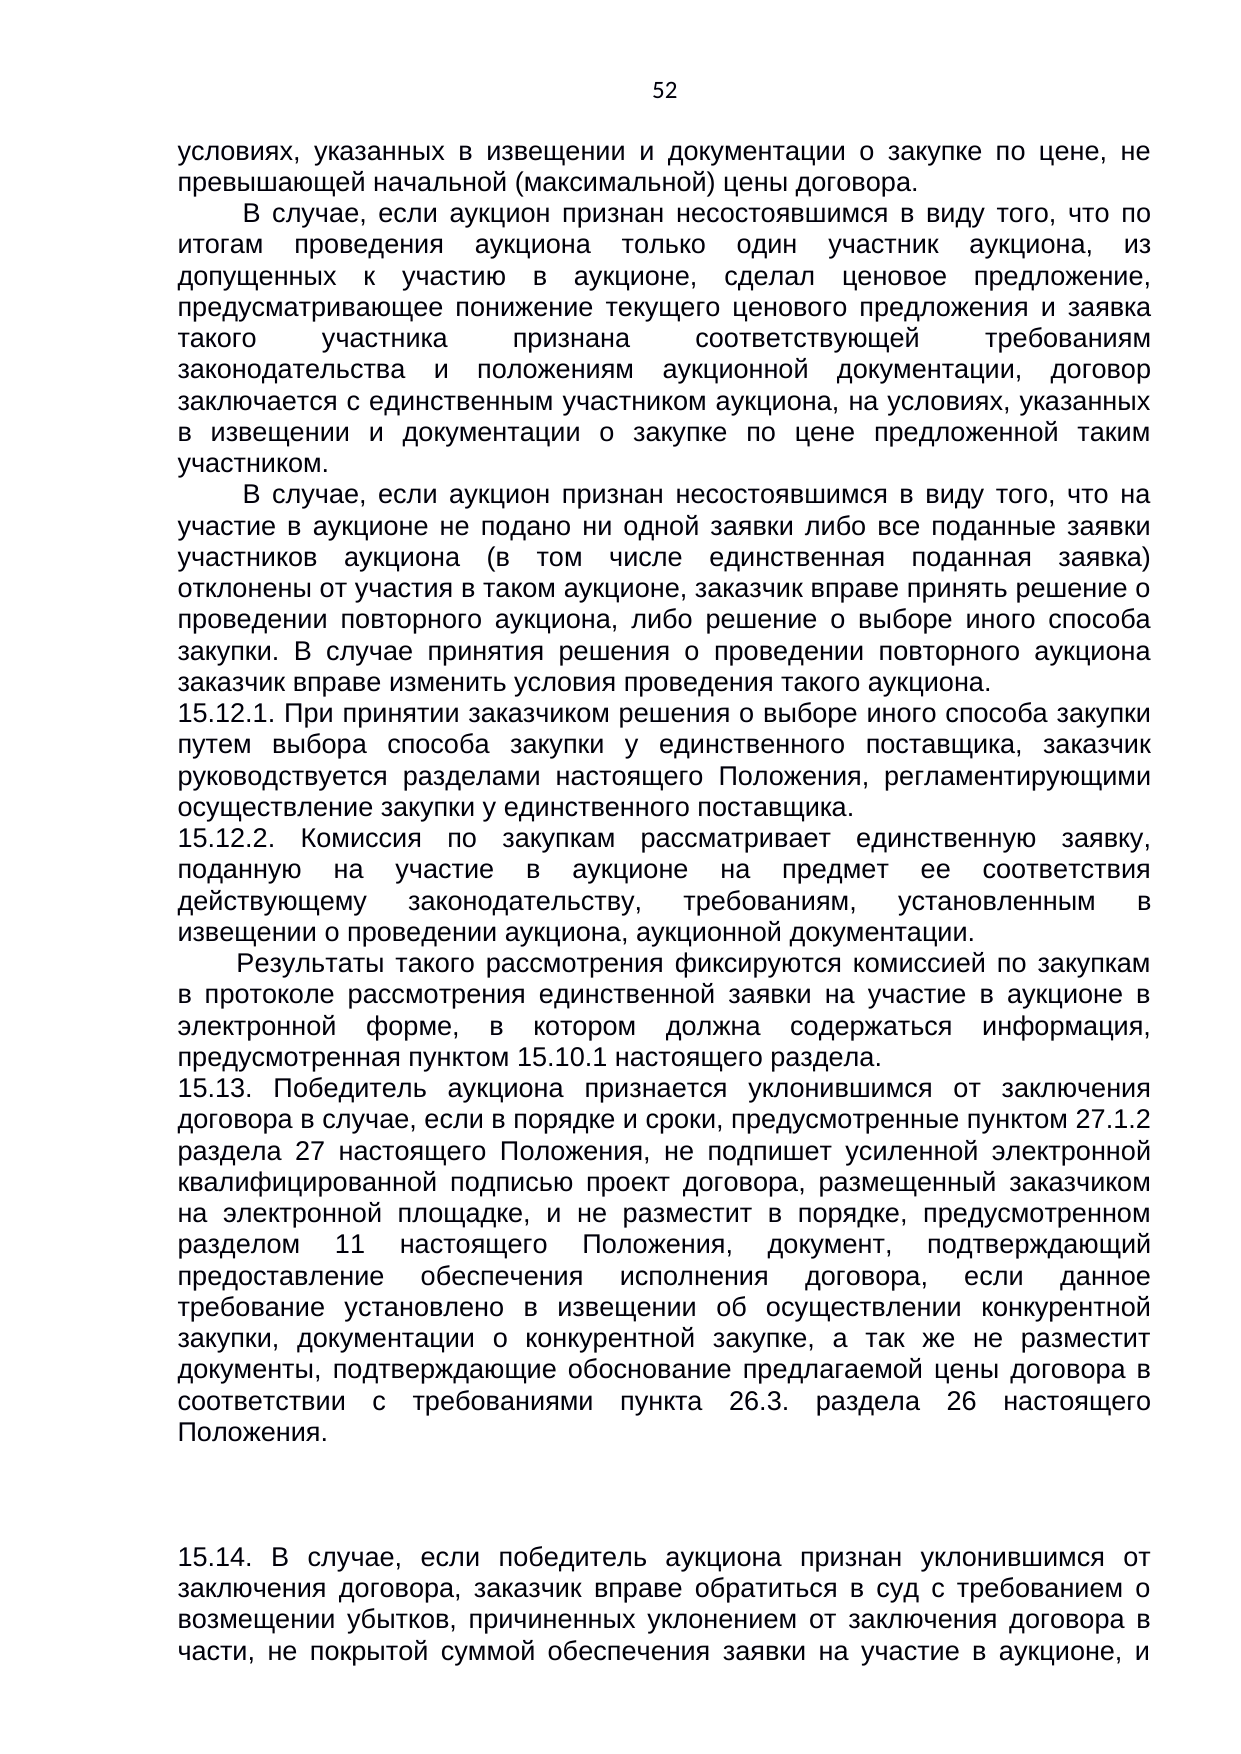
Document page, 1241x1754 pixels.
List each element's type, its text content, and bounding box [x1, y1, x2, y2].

text 15.14. В случае, если победитель аукциона признан уклонившимся от заключения договора, заказчик вправе обратиться в суд с требованием о возмещении убытков, причиненных уклонением от заключения договора в части, не покрытой суммой обеспечения заявки на участие в аукционе, и [177, 1541, 1152, 1666]
text В случае, если аукцион признан несостоявшимся в виду того, что на участие в аукционе не подано ни одной заявки либо все поданные заявки участников аукциона (в том числе единственная поданная заявка) отклонены от участия в таком аукционе, заказчик вправе принять решение о проведении повторного аукциона, либо решение о выборе иного способа закупки. В случае принятия решения о проведении повторного аукциона заказчик вправе изменить условия проведения такого аукциона. [177, 478, 1152, 697]
text Результаты такого рассмотрения фиксируются комиссией по закупкам в протоколе рассмотрения единственной заявки на участие в аукционе в электронной форме, в котором должна содержаться информация, предусмотренная пунктом 15.10.1 настоящего раздела. [177, 947, 1152, 1072]
text В случае, если аукцион признан несостоявшимся в виду того, что по итогам проведения аукциона только один участник аукциона, из допущенных к участию в аукционе, сделал ценовое предложение, предусматривающее понижение текущего ценового предложения и заявка такого участника признана соответствующей требованиям законодательства и положениям аукционной документации, договор заключается с единственным участником аукциона, на условиях, указанных в извещении и документации о закупке по цене предложенной таким участником. [177, 197, 1152, 478]
text условиях, указанных в извещении и документации о закупке по цене, не превышающей начальной (максимальной) цены договора. [177, 135, 1152, 197]
text 15.13. Победитель аукциона признается уклонившимся от заключения договора в случае, если в порядке и сроки, предусмотренные пунктом 27.1.2 раздела 27 настоящего Положения, не подпишет усиленной электронной квалифицированной подписью проект договора, размещенный заказчиком на электронной площадке, и не разместит в порядке, предусмотренном разделом 11 настоящего Положения, документ, подтверждающий предоставление обеспечения исполнения договора, если данное требование установлено в извещении об осуществлении конкурентной закупки, документации о конкурентной закупке, а так же не разместит документы, подтверждающие обоснование предлагаемой цены договора в соответствии с требованиями пункта 26.3. раздела 26 настоящего Положения. [177, 1072, 1152, 1447]
text 15.12.1. При принятии заказчиком решения о выборе иного способа закупки путем выбора способа закупки у единственного поставщика, заказчик руководствуется разделами настоящего Положения, регламентирующими осуществление закупки у единственного поставщика. [177, 697, 1152, 822]
text 15.12.2. Комиссия по закупкам рассматривает единственную заявку, поданную на участие в аукционе на предмет ее соответствия действующему законодательству, требованиям, установленным в извещении о проведении аукциона, аукционной документации. [177, 822, 1152, 947]
